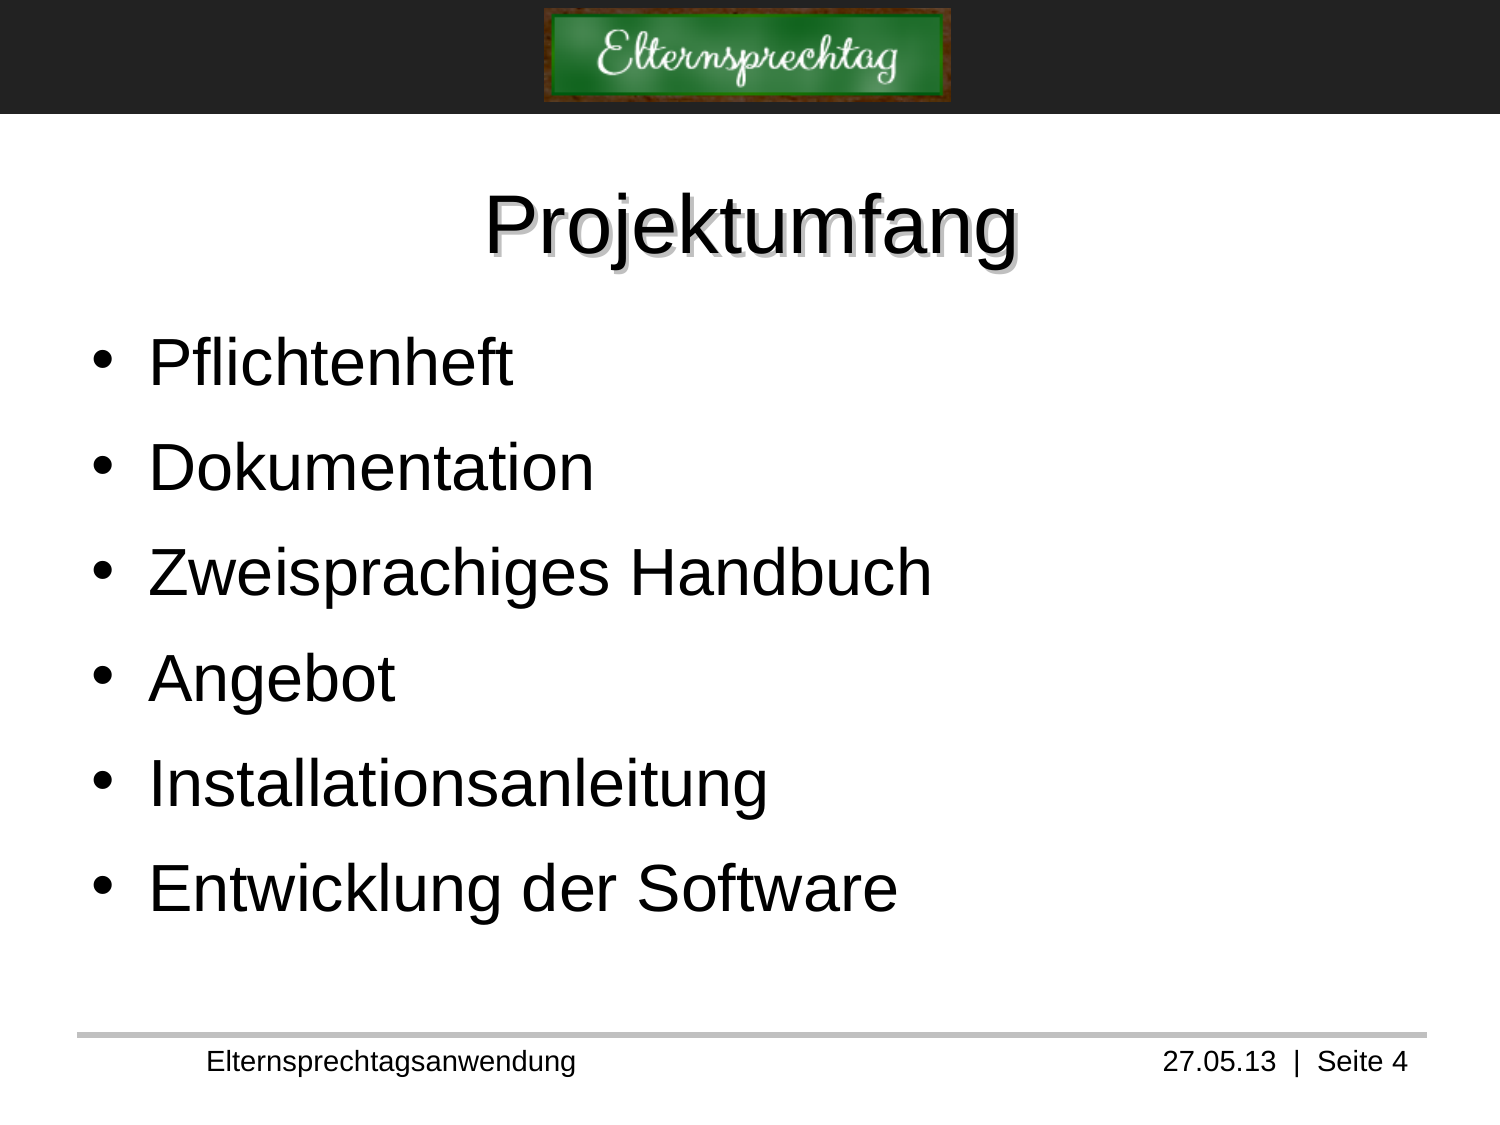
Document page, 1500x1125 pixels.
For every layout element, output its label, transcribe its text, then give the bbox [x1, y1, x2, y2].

picture [0, 0, 1500, 114]
title Projektumfang [76, 160, 1427, 279]
list Pflichtenheft Dokumentation Zweisprachiges Handbuch Angebot Installationsanleitung Entwicklung der Software [76, 302, 1427, 1000]
